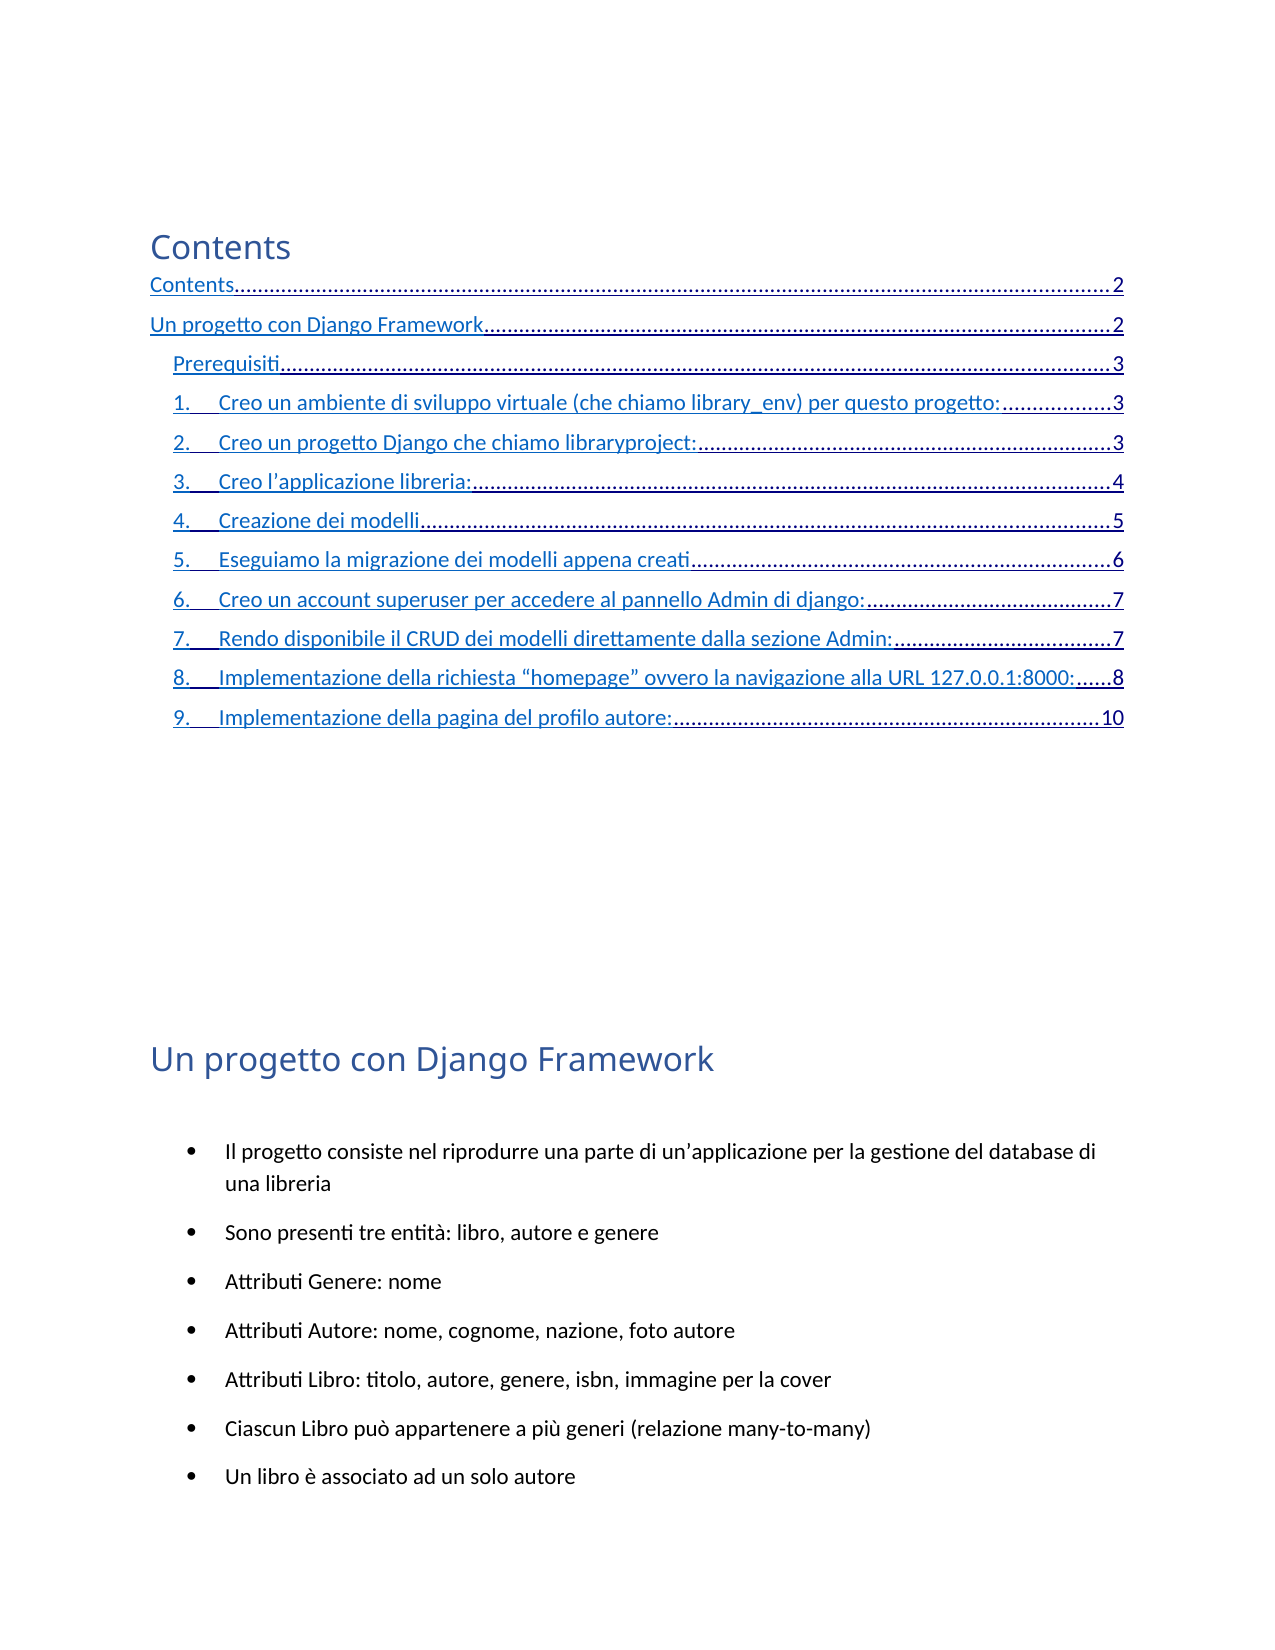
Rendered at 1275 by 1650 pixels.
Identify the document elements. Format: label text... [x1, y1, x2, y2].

text Prerequisiti 3 [173, 349, 1125, 377]
list Ciascun Libro può appartenere a più generi (relazione many-to-many) [187, 1414, 1125, 1442]
text 8. Implementazione della richiesta “homepage” ovvero la navigazione alla URL 127.0.0.1:8000: 8 [173, 663, 1125, 691]
text 6. Creo un account superuser per accedere al pannello Admin di django: 7 [173, 585, 1125, 613]
text 4. Creazione dei modelli 5 [173, 506, 1125, 534]
text Un progetto con Django Framework 2 [150, 310, 1125, 338]
text 1. Creo un ambiente di sviluppo virtuale (che chiamo library_env) per questo progetto: 3 [173, 388, 1125, 416]
text 3. Creo l’applicazione libreria: 4 [173, 467, 1125, 495]
list Sono presenti tre entità: libro, autore e genere [187, 1218, 1125, 1246]
subtitle Un progetto con Django Framework [150, 1036, 1125, 1082]
list Un libro è associato ad un solo autore [187, 1462, 1125, 1491]
list Attributi Autore: nome, cognome, nazione, foto autore [187, 1316, 1125, 1344]
text 7. Rendo disponibile il CRUD dei modelli direttamente dalla sezione Admin: 7 [173, 624, 1125, 652]
subtitle Contents [150, 224, 1125, 269]
list Il progetto consiste nel riprodurre una parte di un’applicazione per la gestione del database di una libreria [187, 1137, 1125, 1197]
text 5. Eseguiamo la migrazione dei modelli appena creati 6 [173, 546, 1125, 573]
text 2. Creo un progetto Django che chiamo libraryproject: 3 [173, 428, 1125, 456]
list Attributi Genere: nome [187, 1267, 1125, 1295]
list Attributi Libro: titolo, autore, genere, isbn, immagine per la cover [187, 1365, 1125, 1393]
text 9. Implementazione della pagina del profilo autore: 10 [173, 703, 1125, 731]
text Contents 2 [150, 271, 1125, 299]
